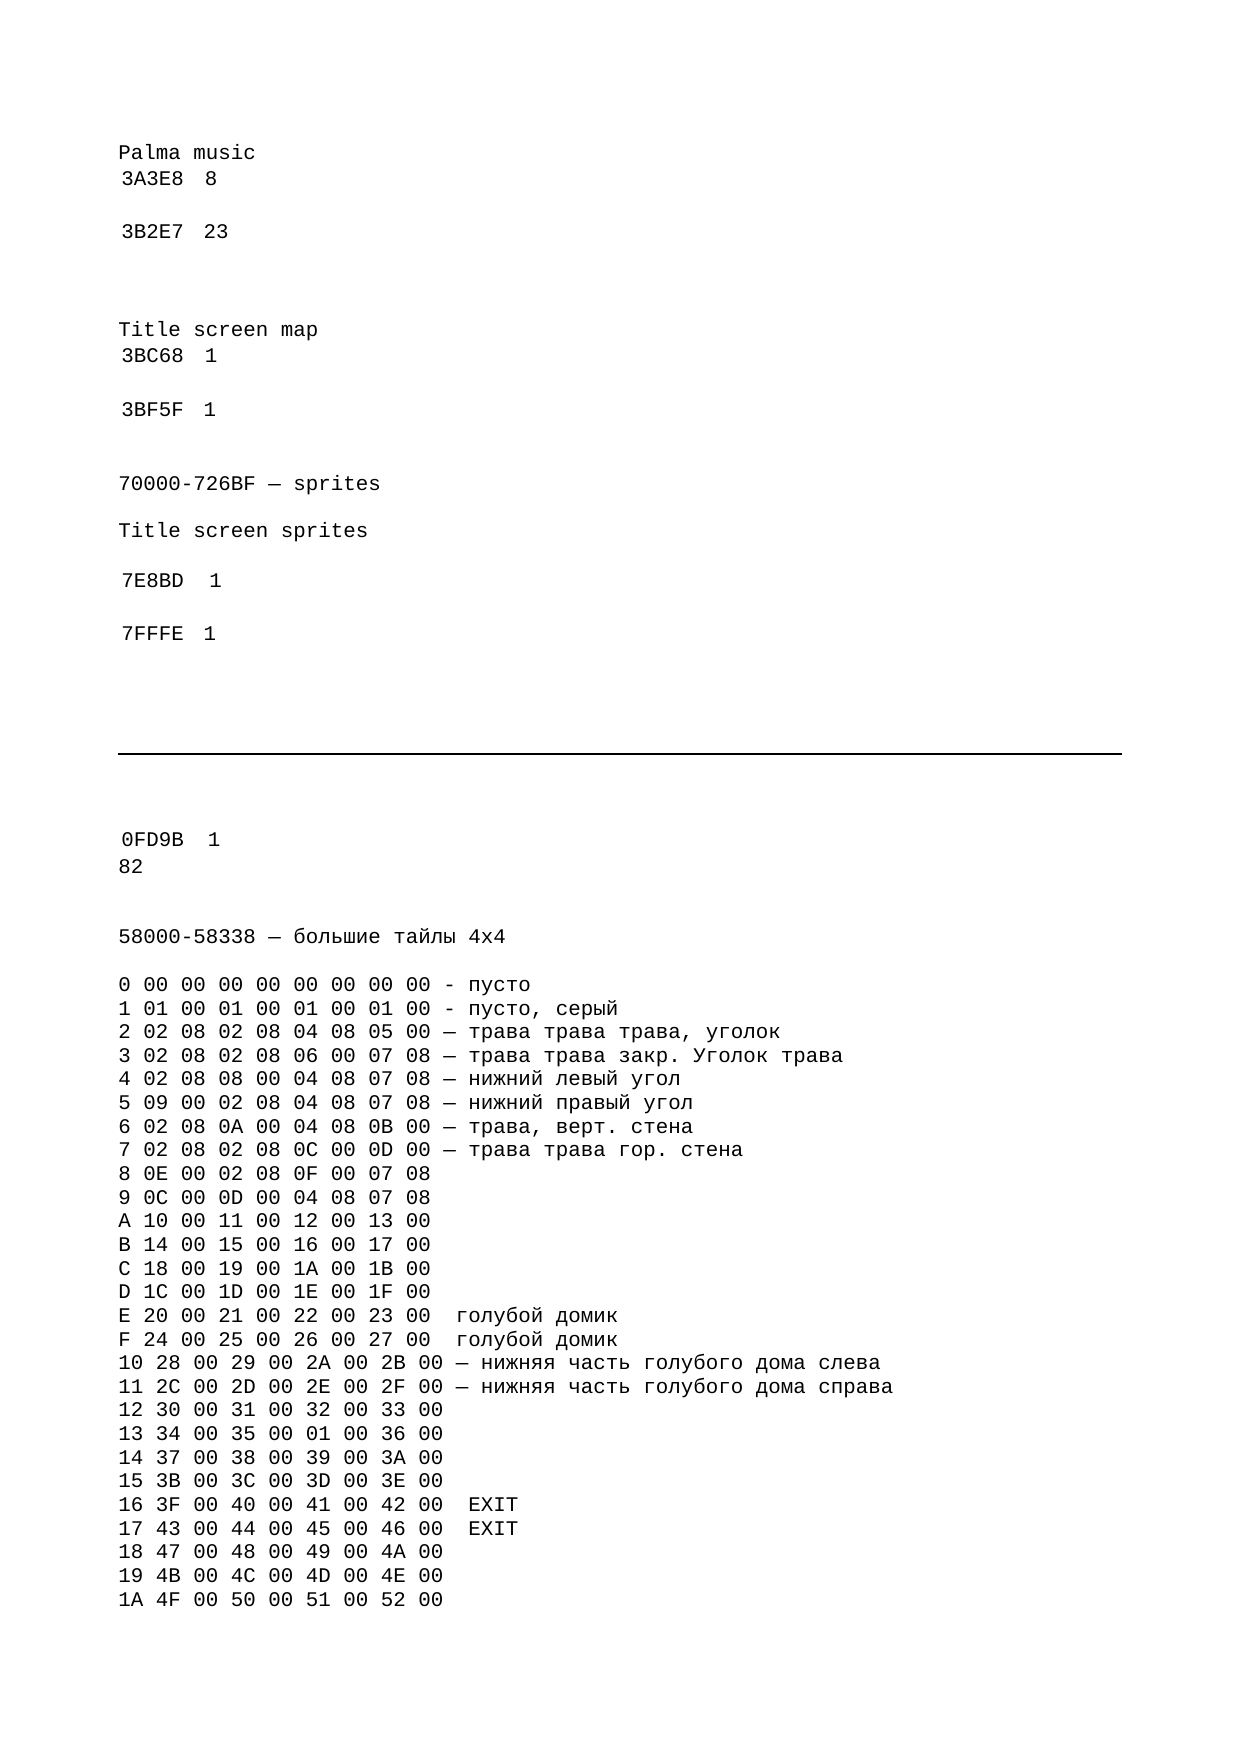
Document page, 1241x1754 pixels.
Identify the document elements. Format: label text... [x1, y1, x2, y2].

text 13 34 00 35 00 01 00 36 00 [118, 1423, 1122, 1447]
text B 14 00 15 00 16 00 17 00 [118, 1234, 1122, 1258]
text F 24 00 25 00 26 00 27 00 голубой домик [118, 1328, 1122, 1352]
text 9 0C 00 0D 00 04 08 07 08 [118, 1187, 1122, 1210]
table_header 1 [200, 396, 228, 425]
table_header 3B2E7 [118, 219, 200, 248]
text 15 3B 00 3C 00 3D 00 3E 00 [118, 1470, 1122, 1494]
text A 10 00 11 00 12 00 13 00 [118, 1210, 1122, 1234]
text 10 28 00 29 00 2A 00 2B 00 — нижняя часть голубого дома слева [118, 1352, 1122, 1376]
text 5 09 00 02 08 04 08 07 08 — нижний правый угол [118, 1092, 1122, 1116]
text D 1C 00 1D 00 1E 00 1F 00 [118, 1281, 1122, 1305]
text 1 01 00 01 00 01 00 01 00 - пусто, серый [118, 997, 1122, 1021]
text E 20 00 21 00 22 00 23 00 голубой домик [118, 1305, 1122, 1328]
text 16 3F 00 40 00 41 00 42 00 EXIT [118, 1494, 1122, 1518]
table_header 3A3E8 [118, 165, 202, 195]
text 4 02 08 08 00 04 08 07 08 — нижний левый угол [118, 1068, 1122, 1092]
text 17 43 00 44 00 45 00 46 00 EXIT [118, 1518, 1122, 1541]
text 70000-726BF — sprites [118, 472, 1122, 496]
text 58000-58338 — большие тайлы 4x4 [118, 927, 1122, 950]
text 1A 4F 00 50 00 51 00 52 00 [118, 1589, 1122, 1612]
table_header 8 [202, 165, 230, 195]
text Title screen sprites [118, 520, 1122, 543]
text 18 47 00 48 00 49 00 4A 00 [118, 1541, 1122, 1565]
table_header 3BF5F [118, 396, 200, 425]
text 2 02 08 02 08 04 08 05 00 — трава трава трава, уголок [118, 1021, 1122, 1045]
text C 18 00 19 00 1A 00 1B 00 [118, 1258, 1122, 1281]
table_header 0FD9B [118, 826, 205, 856]
text 11 2C 00 2D 00 2E 00 2F 00 — нижняя часть голубого дома справа [118, 1376, 1122, 1399]
table_header 1 [202, 343, 230, 372]
table_header 1 [200, 620, 229, 650]
text Palma music [118, 142, 1122, 165]
text 14 37 00 38 00 39 00 3A 00 [118, 1447, 1122, 1470]
table_header 3BC68 [118, 343, 202, 372]
text 19 4B 00 4C 00 4D 00 4E 00 [118, 1565, 1122, 1589]
table_header 23 [200, 219, 241, 248]
table_header 7E8BD [118, 567, 206, 597]
text 6 02 08 0A 00 04 08 0B 00 — трава, верт. стена [118, 1116, 1122, 1139]
text 12 30 00 31 00 32 00 33 00 [118, 1399, 1122, 1423]
text 0 00 00 00 00 00 00 00 00 - пусто [118, 974, 1122, 997]
text 7 02 08 02 08 0C 00 0D 00 — трава трава гор. стена [118, 1139, 1122, 1163]
table_header 7FFFE [118, 620, 200, 650]
text 82 [118, 856, 1122, 879]
text Title screen map [118, 319, 1122, 343]
text 3 02 08 02 08 06 00 07 08 — трава трава закр. Уголок трава [118, 1045, 1122, 1068]
table_header 1 [205, 826, 233, 856]
text 8 0E 00 02 08 0F 00 07 08 [118, 1163, 1122, 1187]
table_header 1 [206, 567, 234, 597]
